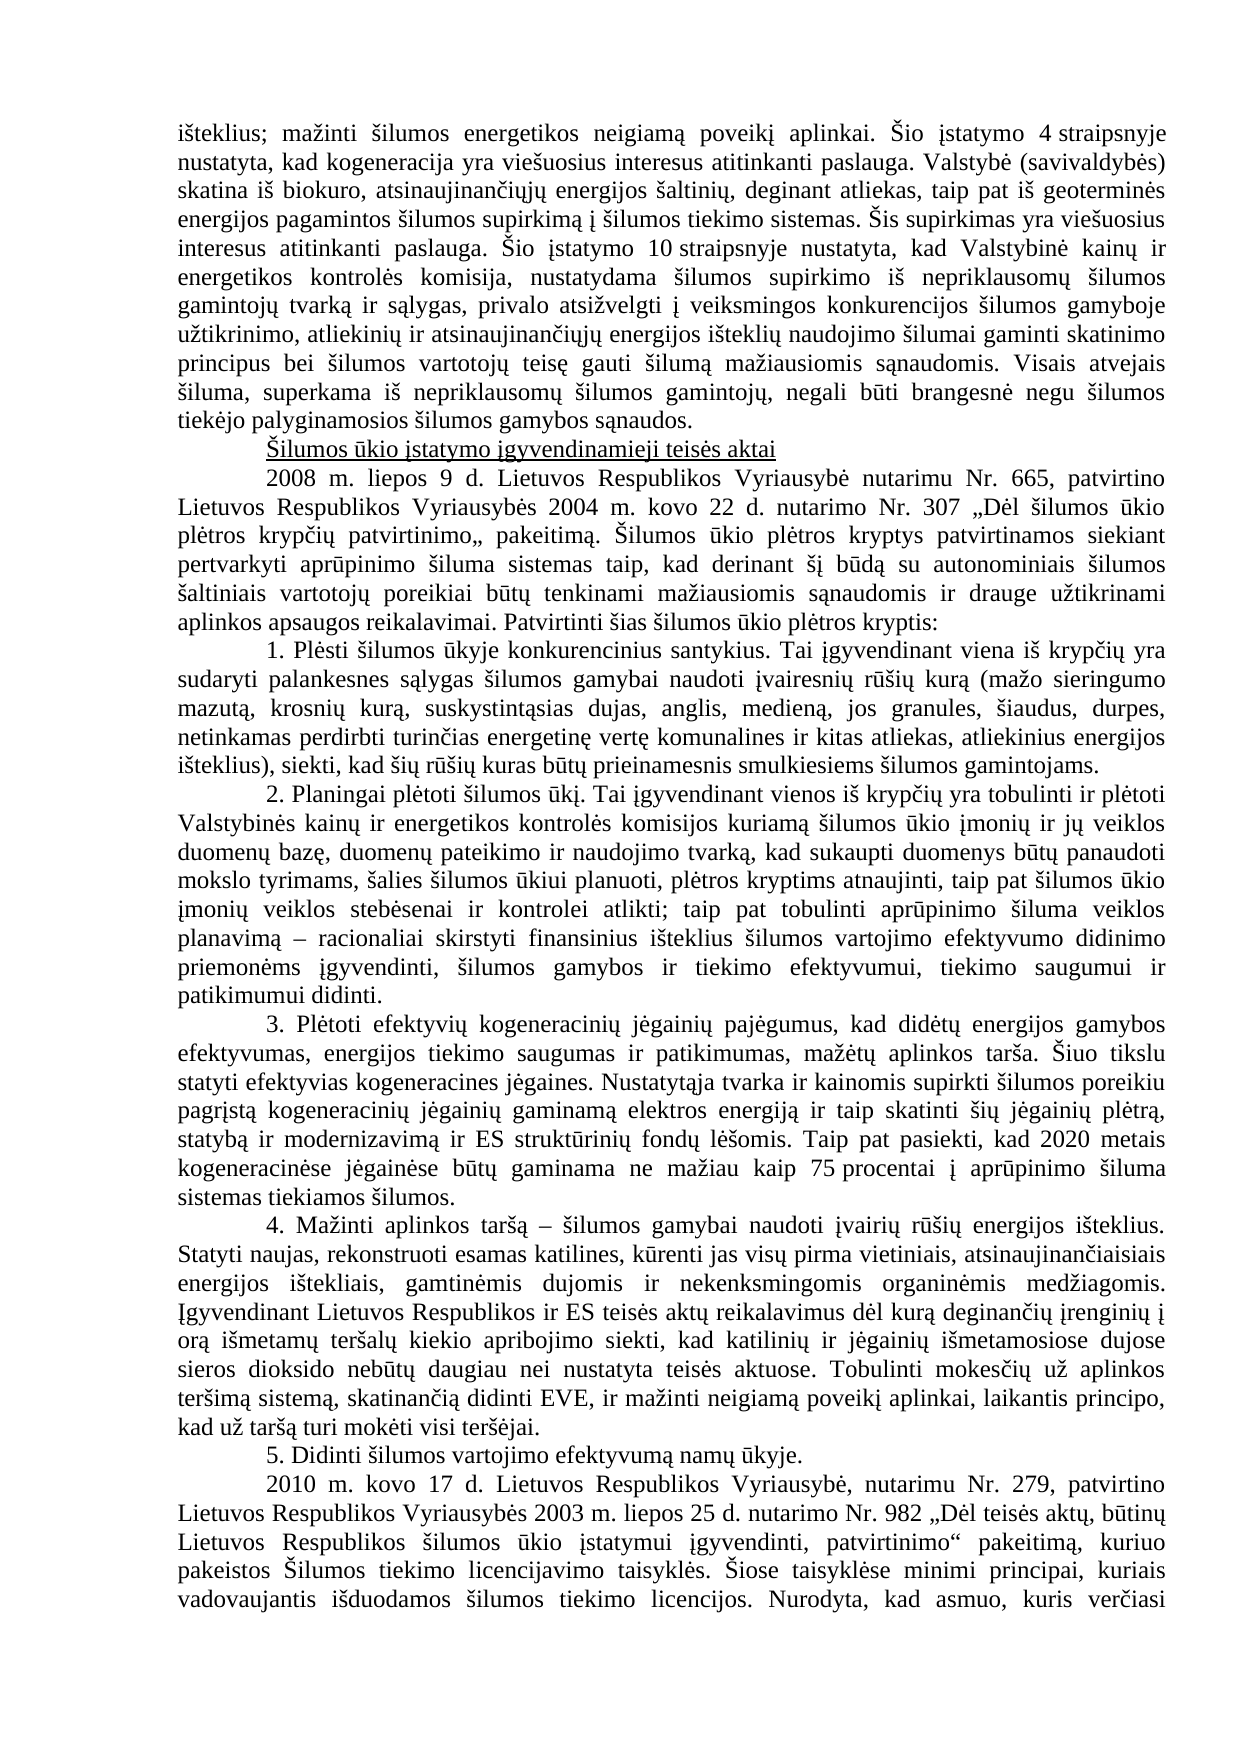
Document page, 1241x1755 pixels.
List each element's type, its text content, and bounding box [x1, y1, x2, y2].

text Šilumos ūkio įstatymo įgyvendinamieji teisės aktai [177, 434, 1166, 463]
text 1. Plėsti šilumos ūkyje konkurencinius santykius. Tai įgyvendinant viena iš krypčių yra sudaryti palankesnes sąlygas šilumos gamybai naudoti įvairesnių rūšių kurą (mažo sieringumo mazutą, krosnių kurą, suskystintąsias dujas, anglis, medieną, jos granules, šiaudus, durpes, netinkamas perdirbti turinčias energetinę vertę komunalines ir kitas atliekas, atliekinius energijos išteklius), siekti, kad šių rūšių kuras būtų prieinamesnis smulkiesiems šilumos gamintojams. [177, 636, 1166, 779]
text 5. Didinti šilumos vartojimo efektyvumą namų ūkyje. [177, 1441, 1166, 1469]
text išteklius; mažinti šilumos energetikos neigiamą poveikį aplinkai. Šio įstatymo 4 straipsnyje nustatyta, kad kogeneracija yra viešuosius interesus atitinkanti paslauga. Valstybė (savivaldybės) skatina iš biokuro, atsinaujinančiųjų energijos šaltinių, deginant atliekas, taip pat iš geoterminės energijos pagamintos šilumos supirkimą į šilumos tiekimo sistemas. Šis supirkimas yra viešuosius interesus atitinkanti paslauga. Šio įstatymo 10 straipsnyje nustatyta, kad Valstybinė kainų ir energetikos kontrolės komisija, nustatydama šilumos supirkimo iš nepriklausomų šilumos gamintojų tvarką ir sąlygas, privalo atsižvelgti į veiksmingos konkurencijos šilumos gamyboje užtikrinimo, atliekinių ir atsinaujinančiųjų energijos išteklių naudojimo šilumai gaminti skatinimo principus bei šilumos vartotojų teisę gauti šilumą mažiausiomis sąnaudomis. Visais atvejais šiluma, superkama iš nepriklausomų šilumos gamintojų, negali būti brangesnė negu šilumos tiekėjo palyginamosios šilumos gamybos sąnaudos. [177, 118, 1166, 434]
text 4. Mažinti aplinkos taršą – šilumos gamybai naudoti įvairių rūšių energijos išteklius. Statyti naujas, rekonstruoti esamas katilines, kūrenti jas visų pirma vietiniais, atsinaujinančiaisiais energijos ištekliais, gamtinėmis dujomis ir nekenksmingomis organinėmis medžiagomis. Įgyvendinant Lietuvos Respublikos ir ES teisės aktų reikalavimus dėl kurą deginančių įrenginių į orą išmetamų teršalų kiekio apribojimo siekti, kad katilinių ir jėgainių išmetamosiose dujose sieros dioksido nebūtų daugiau nei nustatyta teisės aktuose. Tobulinti mokesčių už aplinkos teršimą sistemą, skatinančią didinti EVE, ir mažinti neigiamą poveikį aplinkai, laikantis principo, kad už taršą turi mokėti visi teršėjai. [177, 1211, 1166, 1441]
text 2. Planingai plėtoti šilumos ūkį. Tai įgyvendinant vienos iš krypčių yra tobulinti ir plėtoti Valstybinės kainų ir energetikos kontrolės komisijos kuriamą šilumos ūkio įmonių ir jų veiklos duomenų bazę, duomenų pateikimo ir naudojimo tvarką, kad sukaupti duomenys būtų panaudoti mokslo tyrimams, šalies šilumos ūkiui planuoti, plėtros kryptims atnaujinti, taip pat šilumos ūkio įmonių veiklos stebėsenai ir kontrolei atlikti; taip pat tobulinti aprūpinimo šiluma veiklos planavimą – racionaliai skirstyti finansinius išteklius šilumos vartojimo efektyvumo didinimo priemonėms įgyvendinti, šilumos gamybos ir tiekimo efektyvumui, tiekimo saugumui ir patikimumui didinti. [177, 779, 1166, 1009]
text 2008 m. liepos 9 d. Lietuvos Respublikos Vyriausybė nutarimu Nr. 665, patvirtino Lietuvos Respublikos Vyriausybės 2004 m. kovo 22 d. nutarimo Nr. 307 „Dėl šilumos ūkio plėtros krypčių patvirtinimo„ pakeitimą. Šilumos ūkio plėtros kryptys patvirtinamos siekiant pertvarkyti aprūpinimo šiluma sistemas taip, kad derinant šį būdą su autonominiais šilumos šaltiniais vartotojų poreikiai būtų tenkinami mažiausiomis sąnaudomis ir drauge užtikrinami aplinkos apsaugos reikalavimai. Patvirtinti šias šilumos ūkio plėtros kryptis: [177, 463, 1166, 636]
text 3. Plėtoti efektyvių kogeneracinių jėgainių pajėgumus, kad didėtų energijos gamybos efektyvumas, energijos tiekimo saugumas ir patikimumas, mažėtų aplinkos tarša. Šiuo tikslu statyti efektyvias kogeneracines jėgaines. Nustatytąja tvarka ir kainomis supirkti šilumos poreikiu pagrįstą kogeneracinių jėgainių gaminamą elektros energiją ir taip skatinti šių jėgainių plėtrą, statybą ir modernizavimą ir ES struktūrinių fondų lėšomis. Taip pat pasiekti, kad 2020 metais kogeneracinėse jėgainėse būtų gaminama ne mažiau kaip 75 procentai į aprūpinimo šiluma sistemas tiekiamos šilumos. [177, 1009, 1166, 1211]
text 2010 m. kovo 17 d. Lietuvos Respublikos Vyriausybė, nutarimu Nr. 279, patvirtino Lietuvos Respublikos Vyriausybės 2003 m. liepos 25 d. nutarimo Nr. 982 „Dėl teisės aktų, būtinų Lietuvos Respublikos šilumos ūkio įstatymui įgyvendinti, patvirtinimo“ pakeitimą, kuriuo pakeistos Šilumos tiekimo licencijavimo taisyklės. Šiose taisyklėse minimi principai, kuriais vadovaujantis išduodamos šilumos tiekimo licencijos. Nurodyta, kad asmuo, kuris verčiasi [177, 1469, 1166, 1613]
